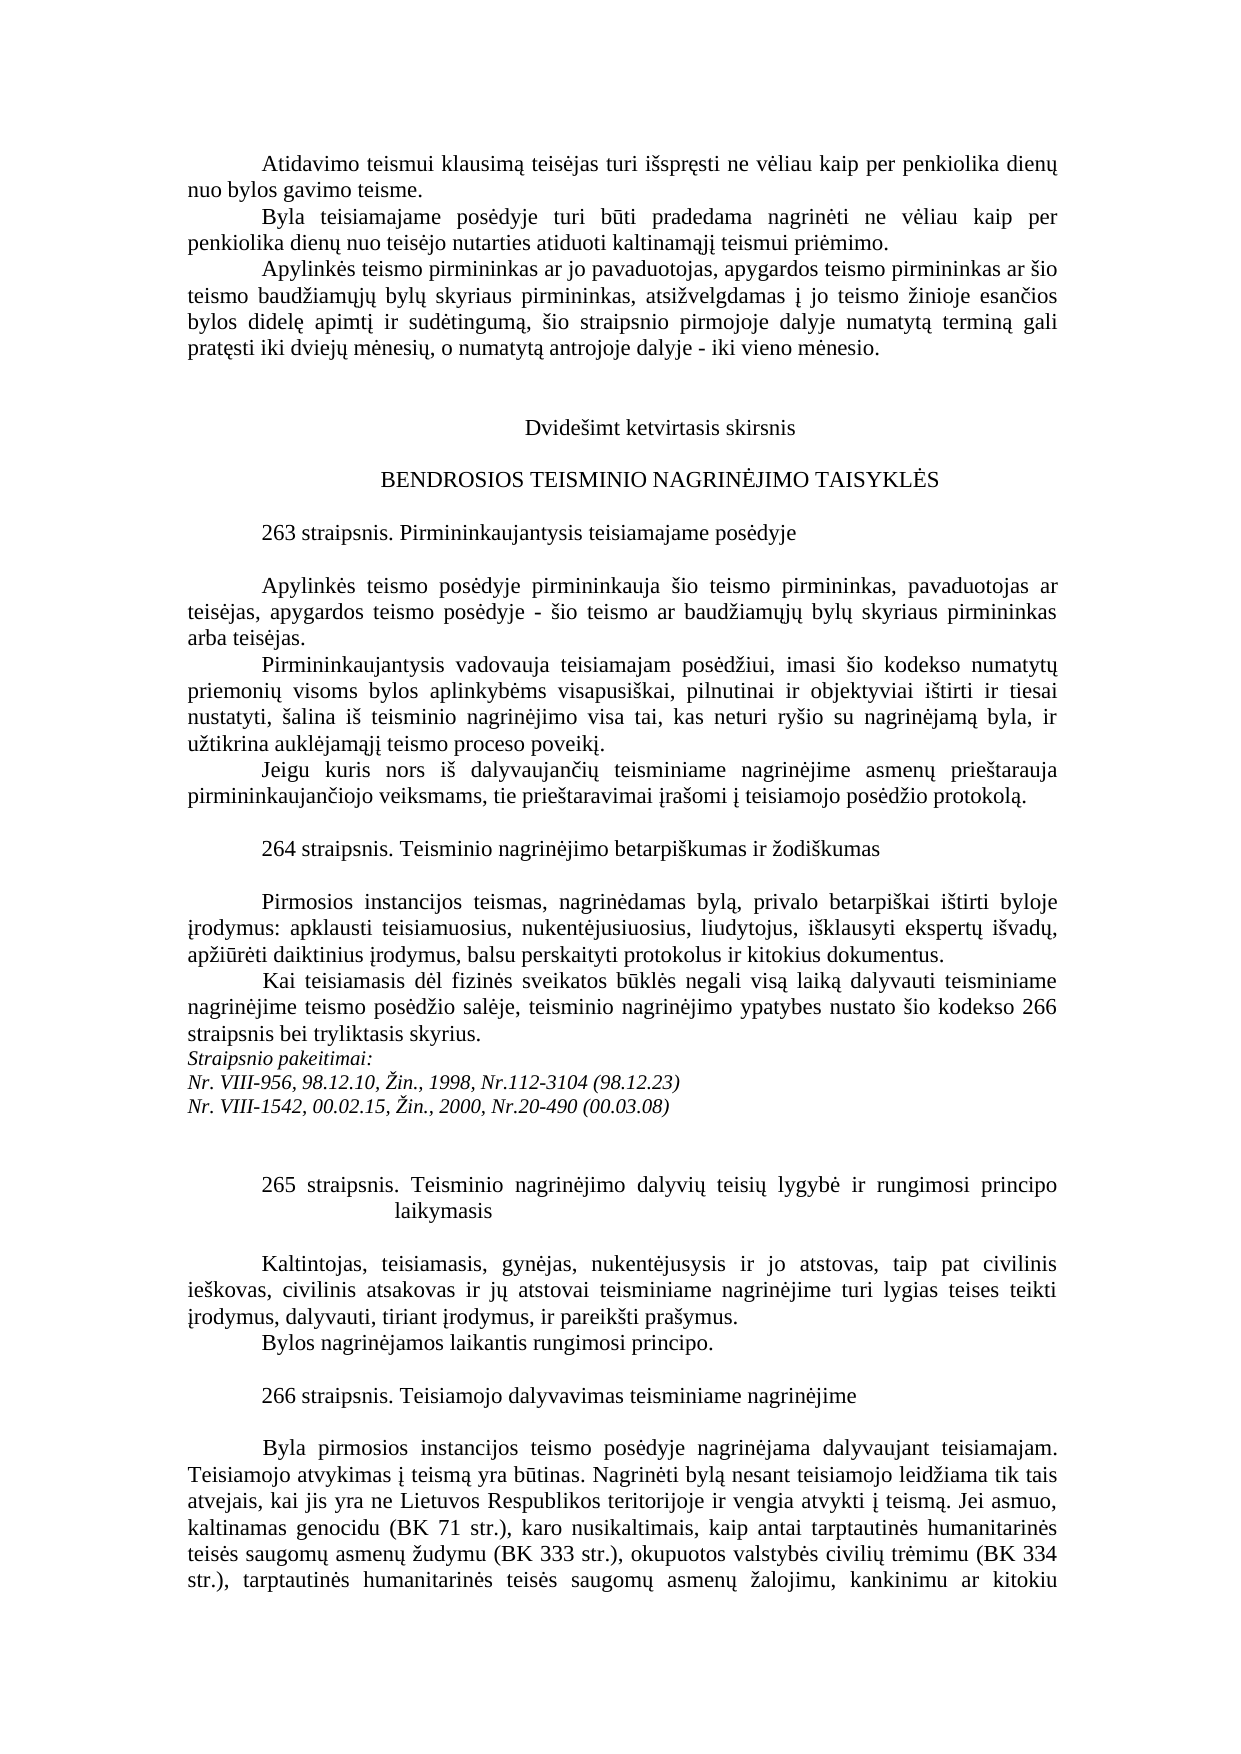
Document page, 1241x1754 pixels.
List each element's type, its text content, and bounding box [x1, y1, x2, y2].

text Kai teisiamasis dėl fizinės sveikatos būklės negali visą laiką dalyvauti teisminiame nagrinėjime teismo posėdžio salėje, teisminio nagrinėjimo ypatybes nustato šio kodekso 266 straipsnis bei tryliktasis skyrius. [187, 967, 1059, 1046]
text BENDROSIOS TEISMINIO NAGRINĖJIMO TAISYKLĖS [187, 466, 1059, 493]
text Kaltintojas, teisiamasis, gynėjas, nukentėjusysis ir jo atstovas, taip pat civilinis ieškovas, civilinis atsakovas ir jų atstovai teisminiame nagrinėjime turi lygias teises teikti įrodymus, dalyvauti, tiriant įrodymus, ir pareikšti prašymus. [187, 1250, 1059, 1329]
text Dvidešimt ketvirtasis skirsnis [187, 413, 1059, 440]
text 265 straipsnis. Teisminio nagrinėjimo dalyvių teisių lygybė ir rungimosi principo laikymasis [261, 1171, 1059, 1224]
text Atidavimo teismui klausimą teisėjas turi išspręsti ne vėliau kaip per penkiolika dienų nuo bylos gavimo teisme. [187, 150, 1059, 203]
text Apylinkės teismo pirmininkas ar jo pavaduotojas, apygardos teismo pirmininkas ar šio teismo baudžiamųjų bylų skyriaus pirmininkas, atsižvelgdamas į jo teismo žinioje esančios bylos didelę apimtį ir sudėtingumą, šio straipsnio pirmojoje dalyje numatytą terminą gali pratęsti iki dviejų mėnesių, o numatytą antrojoje dalyje - iki vieno mėnesio. [187, 255, 1059, 361]
text Straipsnio pakeitimai: [187, 1046, 1059, 1070]
text Apylinkės teismo posėdyje pirmininkauja šio teismo pirmininkas, pavaduotojas ar teisėjas, apygardos teismo posėdyje - šio teismo ar baudžiamųjų bylų skyriaus pirmininkas arba teisėjas. [187, 572, 1059, 651]
text Bylos nagrinėjamos laikantis rungimosi principo. [187, 1329, 1059, 1355]
text Byla teisiamajame posėdyje turi būti pradedama nagrinėti ne vėliau kaip per penkiolika dienų nuo teisėjo nutarties atiduoti kaltinamąjį teismui priėmimo. [187, 203, 1059, 255]
text 264 straipsnis. Teisminio nagrinėjimo betarpiškumas ir žodiškumas [187, 835, 1059, 862]
text Pirmosios instancijos teismas, nagrinėdamas bylą, privalo betarpiškai ištirti byloje įrodymus: apklausti teisiamuosius, nukentėjusiuosius, liudytojus, išklausyti ekspertų išvadų, apžiūrėti daiktinius įrodymus, balsu perskaityti protokolus ir kitokius dokumentus. [187, 888, 1059, 967]
text Nr. VIII-1542, 00.02.15, Žin., 2000, Nr.20-490 (00.03.08) [187, 1094, 1059, 1118]
text Jeigu kuris nors iš dalyvaujančių teisminiame nagrinėjime asmenų prieštarauja pirmininkaujančiojo veiksmams, tie prieštaravimai įrašomi į teisiamojo posėdžio protokolą. [187, 756, 1059, 809]
text Byla pirmosios instancijos teismo posėdyje nagrinėjama dalyvaujant teisiamajam. Teisiamojo atvykimas į teismą yra būtinas. Nagrinėti bylą nesant teisiamojo leidžiama tik tais atvejais, kai jis yra ne Lietuvos Respublikos teritorijoje ir vengia atvykti į teismą. Jei asmuo, kaltinamas genocidu (BK 71 str.), karo nusikaltimais, kaip antai tarptautinės humanitarinės teisės saugomų asmenų žudymu (BK 333 str.), okupuotos valstybės civilių trėmimu (BK 334 str.), tarptautinės humanitarinės teisės saugomų asmenų žalojimu, kankinimu ar kitokiu [187, 1434, 1059, 1593]
text Nr. VIII-956, 98.12.10, Žin., 1998, Nr.112-3104 (98.12.23) [187, 1070, 1059, 1094]
text 263 straipsnis. Pirmininkaujantysis teisiamajame posėdyje [187, 519, 1059, 545]
text Pirmininkaujantysis vadovauja teisiamajam posėdžiui, imasi šio kodekso numatytų priemonių visoms bylos aplinkybėms visapusiškai, pilnutinai ir objektyviai ištirti ir tiesai nustatyti, šalina iš teisminio nagrinėjimo visa tai, kas neturi ryšio su nagrinėjamą byla, ir užtikrina auklėjamąjį teismo proceso poveikį. [187, 651, 1059, 756]
text 266 straipsnis. Teisiamojo dalyvavimas teisminiame nagrinėjime [187, 1382, 1059, 1408]
